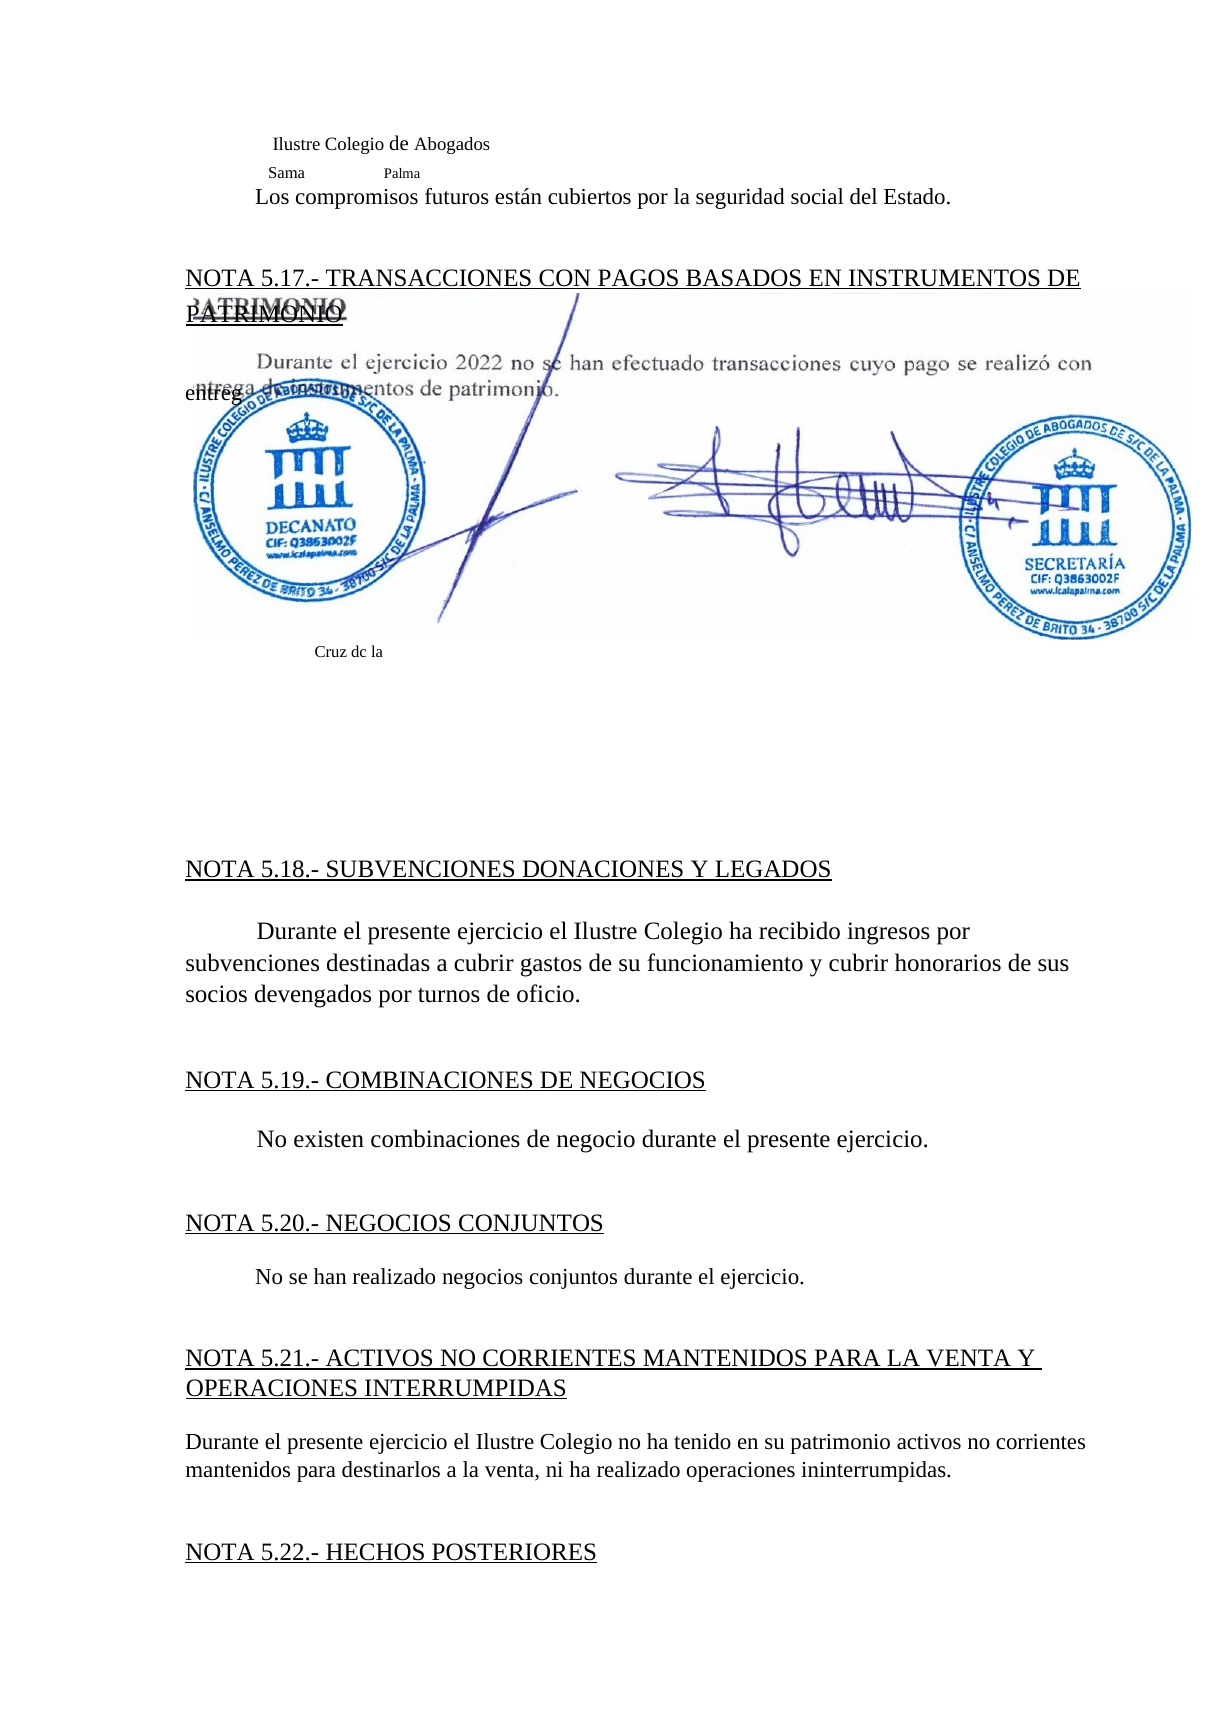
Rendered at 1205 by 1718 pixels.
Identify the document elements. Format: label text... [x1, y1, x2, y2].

text Durante el presente ejercicio el Ilustre Colegio no ha tenido en su patrimonio activos no corrientes mantenidos para destinarlos a la venta, ni ha realizado operaciones ininterrumpidas. [185, 1428, 1144, 1482]
text NOTA 5.20.- NEGOCIOS CONJUNTOS [185, 1208, 1145, 1237]
text NOTA 5.19.- COMBINACIONES DE NEGOCIOS [185, 1065, 1145, 1094]
text Cruz dc la [314, 642, 1145, 661]
text Durante el presente ejercicio el Ilustre Colegio ha recibido ingresos por subvenciones destinadas a cubrir gastos de su funcionamiento y cubrir honorarios de sus socios devengados por turnos de oficio. [185, 916, 1092, 1008]
text NOTA 5.18.- SUBVENCIONES DONACIONES Y LEGADOS [185, 854, 1145, 883]
text No se han realizado negocios conjuntos durante el ejercicio. [255, 1263, 1144, 1289]
text NOTA 5.22.- HECHOS POSTERIORES [185, 1537, 1145, 1566]
text No existen combinaciones de negocio durante el presente ejercicio. [256, 1124, 1144, 1153]
text NOTA 5.21.- ACTIVOS NO CORRIENTES MANTENIDOS PARA LA VENTA Y OPERACIONES INTERRUMPIDAS [185, 1343, 1145, 1402]
text Los compromisos futuros están cubiertos por la seguridad social del Estado. [255, 183, 1144, 209]
text NOTA 5.17.- TRANSACCIONES CON PAGOS BASADOS EN INSTRUMENTOS DE [185, 263, 1145, 292]
